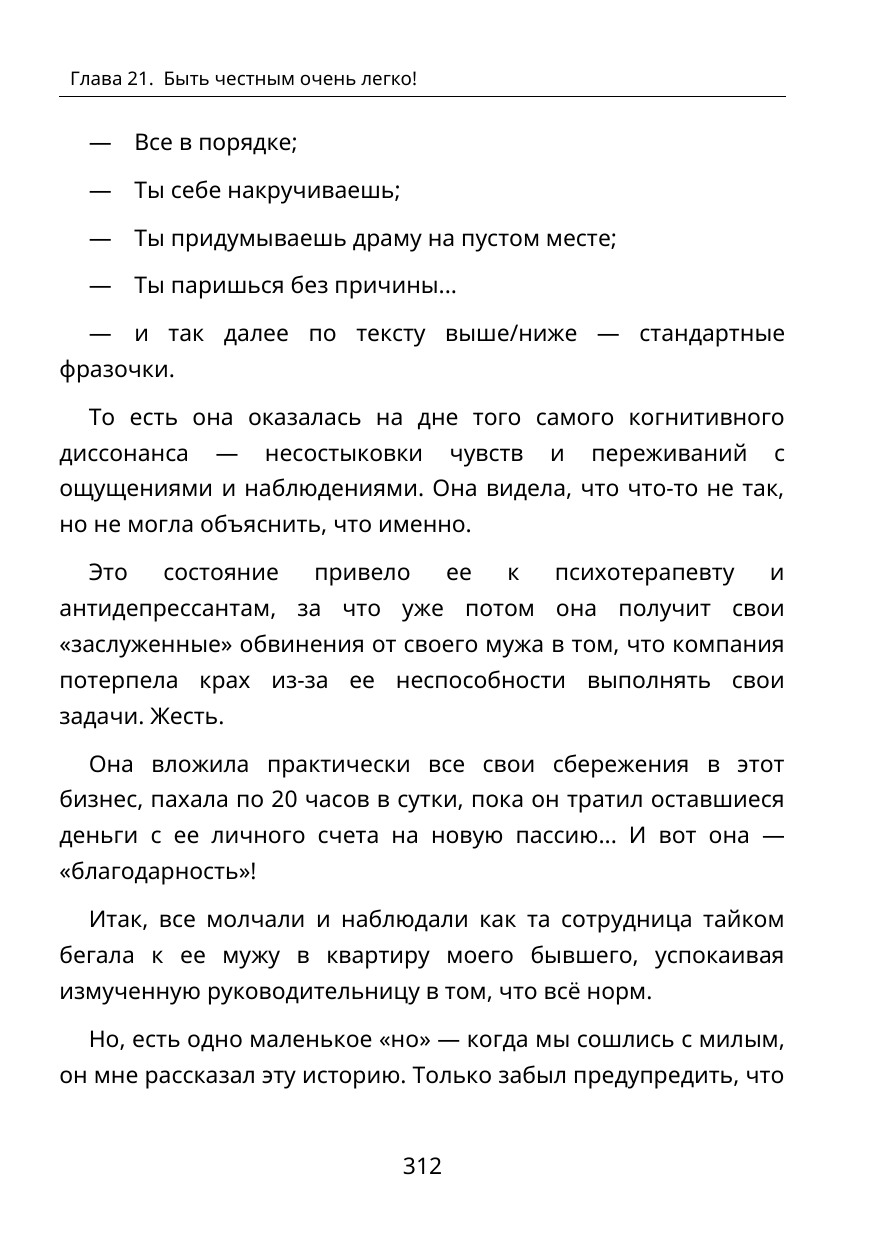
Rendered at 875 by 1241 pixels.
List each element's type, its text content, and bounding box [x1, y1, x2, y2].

list и так далее по тексту выше/ниже — стандартные фразочки. [59, 317, 786, 384]
text Это состояние привело ее к психотерапевту и антидепрессантам, за что уже потом она получит свои «заслуженные» обвинения от своего мужа в том, что компания потерпела крах из-за ее неспособности выполнять свои задачи. Жесть. [59, 556, 786, 731]
text Но, есть одно маленькое «но» — когда мы сошлись с милым, он мне рассказал эту историю. Только забыл предупредить, что [59, 1023, 786, 1090]
list Ты придумываешь драму на пустом месте; [59, 221, 786, 253]
text Она вложила практически все свои сбережения в этот бизнес, пахала по 20 часов в сутки, пока он тратил оставшиеся деньги с ее личного счета на новую пассию... И вот она — «благодарность»! [59, 747, 786, 887]
list Все в порядке; [59, 126, 786, 157]
list Ты себе накручиваешь; [59, 174, 786, 205]
text Итак, все молчали и наблюдали как та сотрудница тайком бегала к ее мужу в квартиру моего бывшего, успокаивая измученную руководительницу в том, что всё норм. [59, 903, 786, 1006]
text То есть она оказалась на дне того самого когнитивного диссонанса — несостыковки чувств и переживаний с ощущениями и наблюдениями. Она видела, что что-то не так, но не могла объяснить, что именно. [59, 401, 786, 539]
list Ты паришься без причины... [59, 269, 786, 300]
